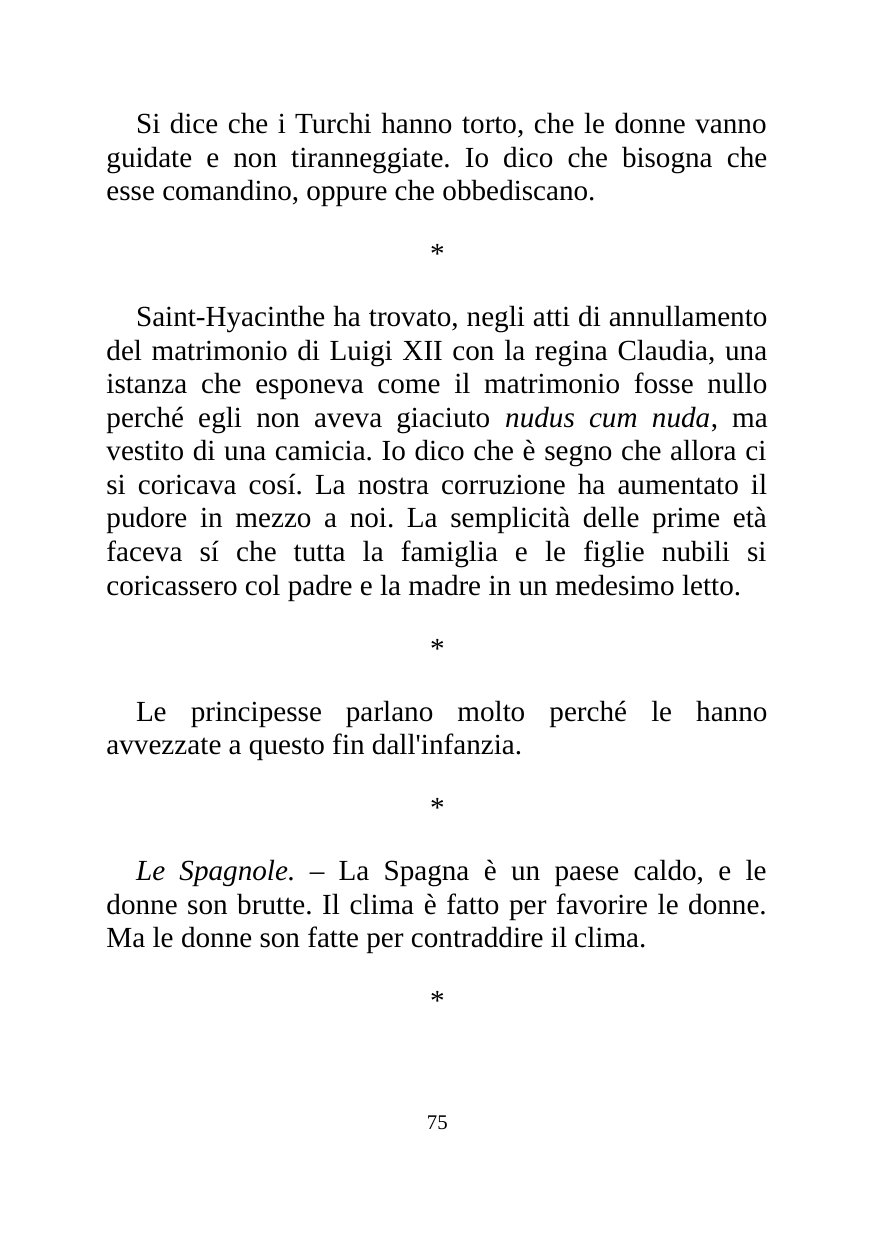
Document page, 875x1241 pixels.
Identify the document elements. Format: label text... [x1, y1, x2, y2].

text Le Spagnole. – La Spagna è un paese caldo, e le donne son brutte. Il clima è fatto per favorire le donne. Ma le donne son fatte per contraddire il clima. [106, 853, 768, 954]
text Si dice che i Turchi hanno torto, che le donne vanno guidate e non tiranneggiate. Io dico che bisogna che esse comandino, oppure che obbediscano. [106, 106, 768, 207]
text Le principesse parlano molto perché le hanno avvezzate a questo fin dall'infanzia. [106, 694, 768, 761]
text * [106, 631, 768, 664]
text * [106, 236, 768, 270]
text Saint-Hyacinthe ha trovato, negli atti di annullamento del matrimonio di Luigi XII con la regina Claudia, una istanza che esponeva come il matrimonio fosse nullo perché egli non aveva giaciuto nudus cum nuda, ma vestito di una camicia. Io dico che è segno che allora ci si coricava cosí. La nostra corruzione ha aumentato il pudore in mezzo a noi. La semplicità delle prime età faceva sí che tutta la famiglia e le figlie nubili si coricassero col padre e la madre in un medesimo letto. [106, 299, 768, 601]
text * [106, 790, 768, 824]
text * [106, 983, 768, 1017]
